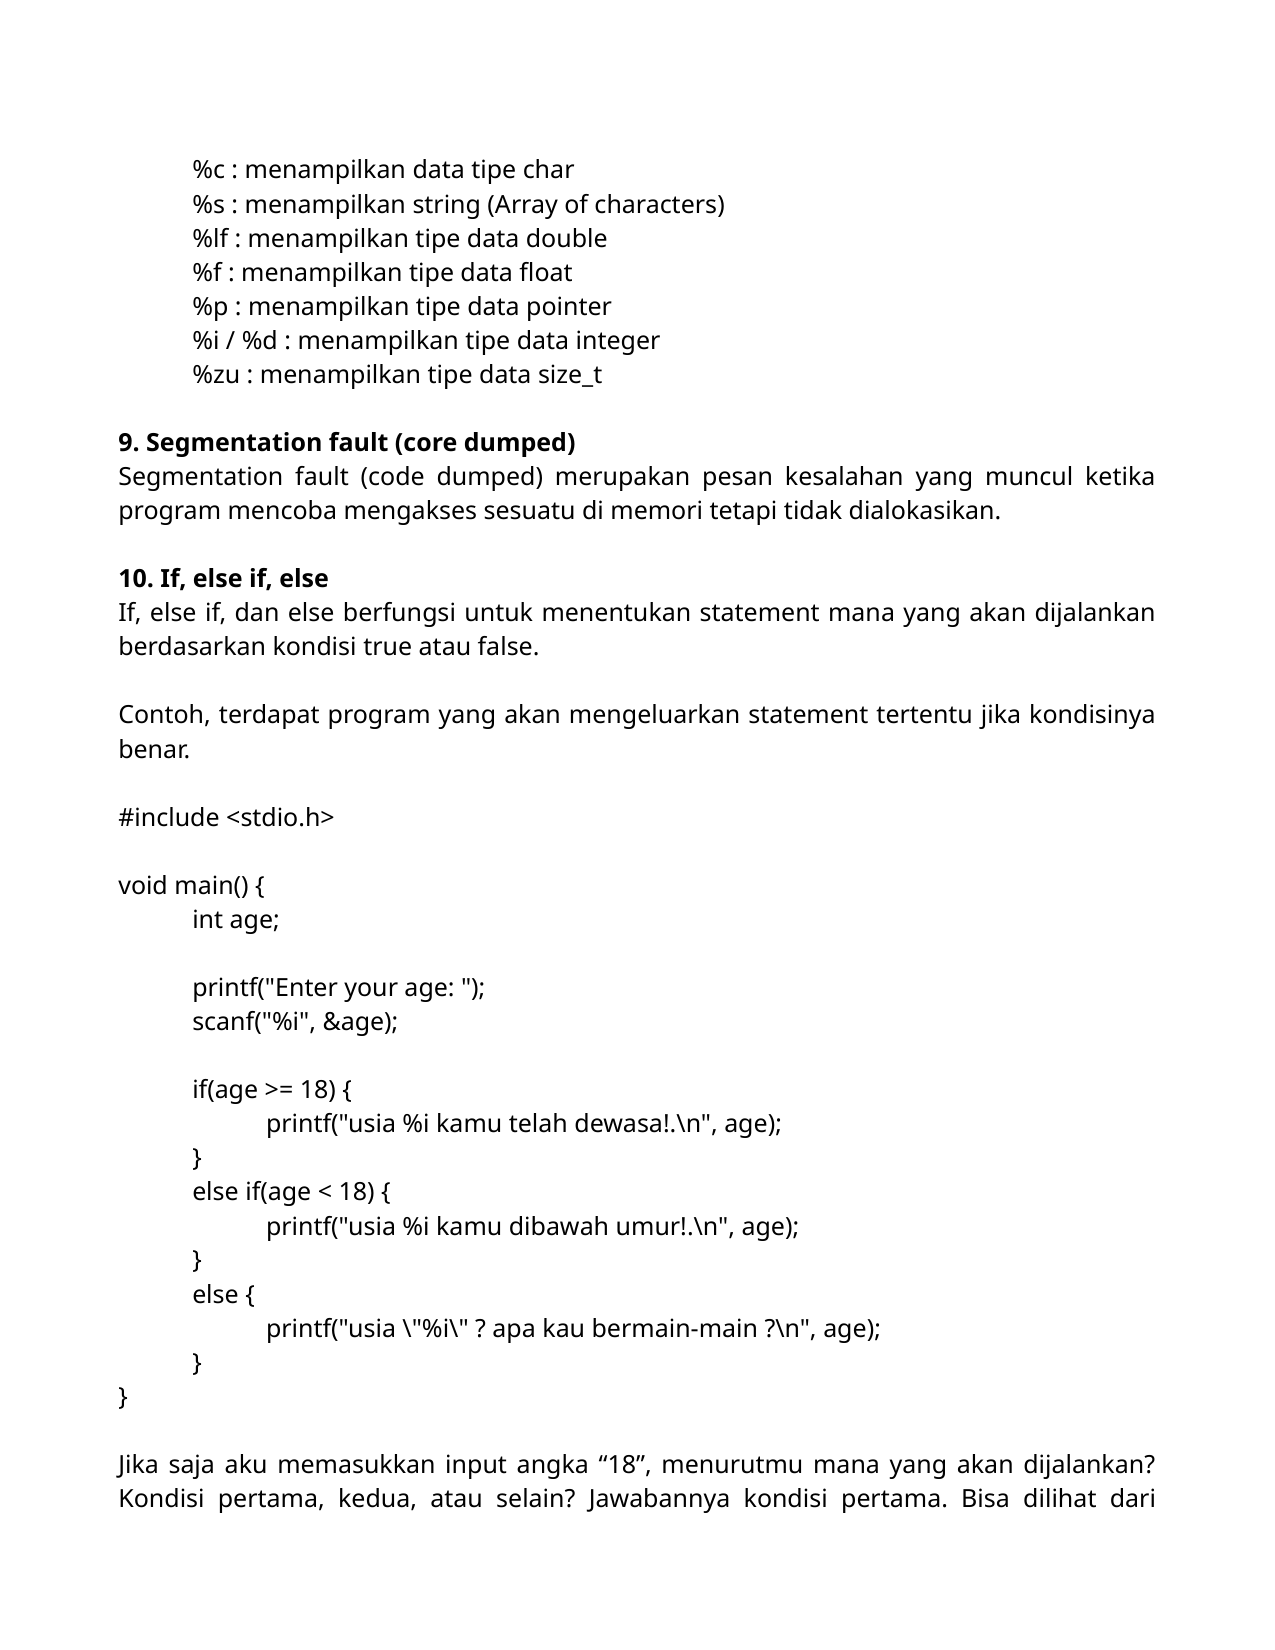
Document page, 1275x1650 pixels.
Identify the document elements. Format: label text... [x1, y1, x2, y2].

text %s : menampilkan string (Array of characters) [118, 186, 1157, 220]
text else { [118, 1276, 1157, 1310]
text %lf : menampilkan tipe data double [118, 220, 1157, 254]
text 9. Segmentation fault (core dumped) [118, 425, 1157, 459]
text printf("usia %i kamu telah dewasa!.\n", age); [118, 1106, 1157, 1140]
text if(age >= 18) { [118, 1072, 1157, 1106]
text %zu : menampilkan tipe data size_t [118, 357, 1157, 391]
text } [118, 1378, 1157, 1412]
text printf("usia %i kamu dibawah umur!.\n", age); [118, 1208, 1157, 1242]
text } [118, 1140, 1157, 1174]
text %i / %d : menampilkan tipe data integer [118, 322, 1157, 357]
text int age; [118, 902, 1157, 936]
text %c : menampilkan data tipe char [118, 152, 1157, 186]
text else if(age < 18) { [118, 1174, 1157, 1208]
text } [118, 1344, 1157, 1378]
text If, else if, dan else berfungsi untuk menentukan statement mana yang akan dijalankan berdasarkan kondisi true atau false. [118, 595, 1157, 663]
text #include <stdio.h> [118, 799, 1157, 833]
text Segmentation fault (code dumped) merupakan pesan kesalahan yang muncul ketika program mencoba mengakses sesuatu di memori tetapi tidak dialokasikan. [118, 459, 1157, 527]
text 10. If, else if, else [118, 561, 1157, 595]
text printf("Enter your age: "); [118, 970, 1157, 1004]
text %f : menampilkan tipe data float [118, 254, 1157, 288]
text scanf("%i", &age); [118, 1004, 1157, 1038]
text %p : menampilkan tipe data pointer [118, 288, 1157, 322]
text Jika saja aku memasukkan input angka “18”, menurutmu mana yang akan dijalankan? Kondisi pertama, kedua, atau selain? Jawabannya kondisi pertama. Bisa dilihat dari [118, 1447, 1157, 1515]
text } [118, 1242, 1157, 1276]
text printf("usia \"%i\" ? apa kau bermain-main ?\n", age); [118, 1310, 1157, 1344]
text Contoh, terdapat program yang akan mengeluarkan statement tertentu jika kondisinya benar. [118, 697, 1157, 765]
text void main() { [118, 867, 1157, 902]
